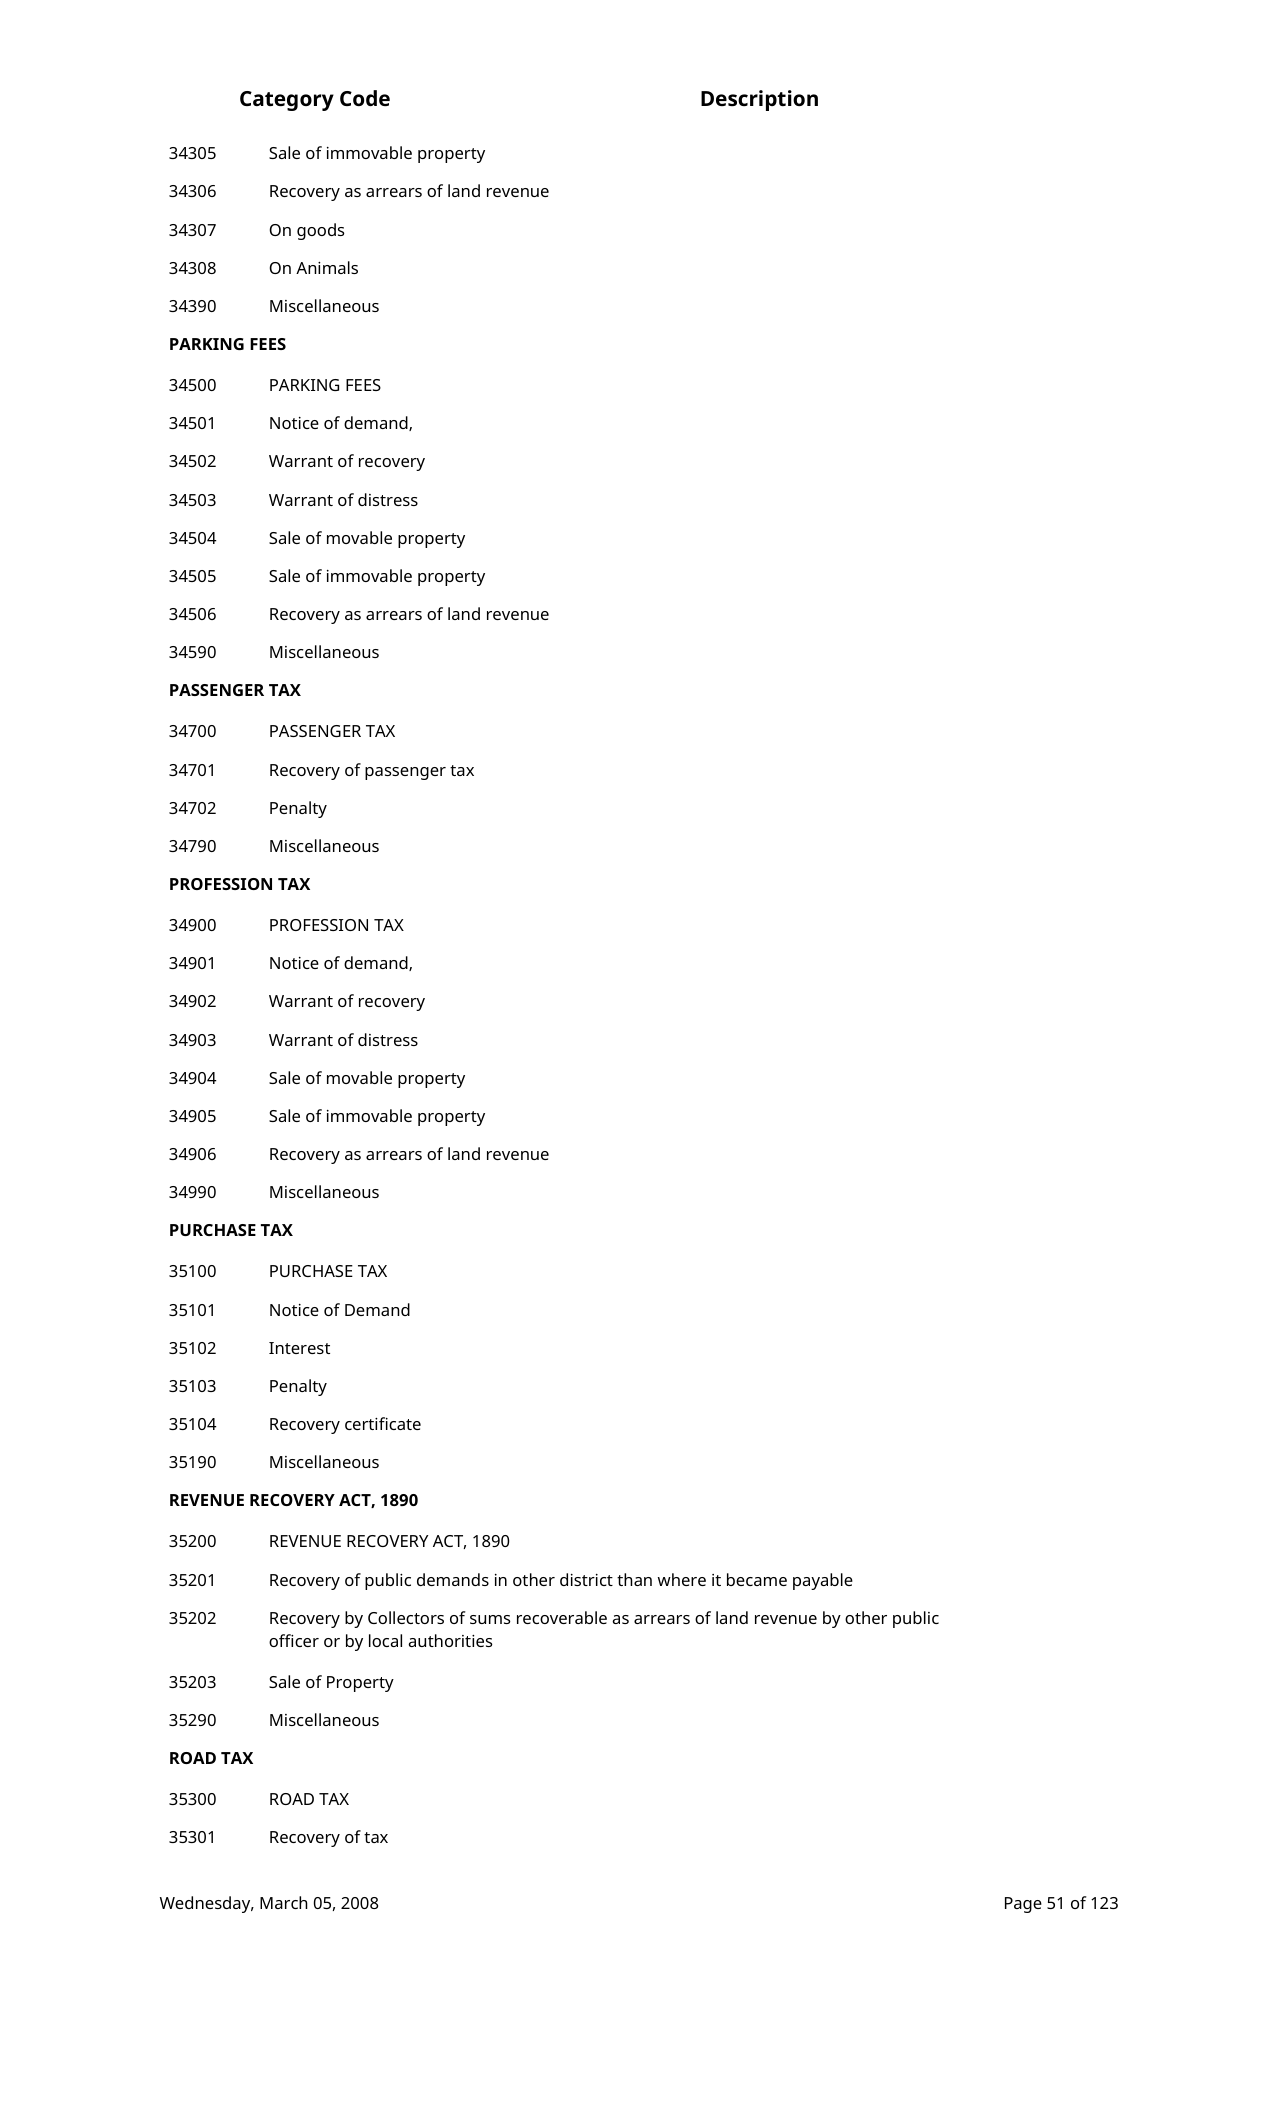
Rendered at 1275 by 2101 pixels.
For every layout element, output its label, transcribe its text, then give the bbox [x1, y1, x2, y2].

text 34702 Penalty [150, 795, 1200, 819]
text 35104 Recovery certificate [150, 1412, 1200, 1435]
text Category Code Description [150, 84, 1200, 113]
text 34904 Sale of movable property [150, 1065, 1200, 1089]
text 35200 REVENUE RECOVERY ACT, 1890 [150, 1529, 1200, 1553]
text 35203 Sale of Property [150, 1669, 1200, 1693]
text REVENUE RECOVERY ACT, 1890 [150, 1488, 1200, 1512]
text 34503 Warrant of distress [150, 487, 1200, 511]
text 34501 Notice of demand, [150, 411, 1200, 435]
text 34906 Recovery as arrears of land revenue [150, 1142, 1200, 1165]
text 35102 Interest [150, 1335, 1200, 1359]
text 34505 Sale of immovable property [150, 563, 1200, 587]
text 35290 Miscellaneous [150, 1707, 1200, 1731]
text PROFESSION TAX [150, 872, 1200, 895]
text 35301 Recovery of tax [150, 1825, 1200, 1849]
text 35300 ROAD TAX [150, 1787, 1200, 1811]
text ROAD TAX [150, 1746, 1200, 1769]
text 34500 PARKING FEES [150, 373, 1200, 397]
text 34307 On goods [150, 217, 1200, 241]
text 35100 PURCHASE TAX [150, 1259, 1200, 1283]
text 34506 Recovery as arrears of land revenue [150, 602, 1200, 625]
text PARKING FEES [150, 332, 1200, 355]
text PURCHASE TAX [150, 1218, 1200, 1242]
text 34902 Warrant of recovery [150, 989, 1200, 1013]
text 34790 Miscellaneous [150, 833, 1200, 857]
text 34701 Recovery of passenger tax [150, 757, 1200, 781]
text 35202 Recovery by Collectors of sums recoverable as arrears of land revenue by other public [150, 1605, 1200, 1629]
text 35201 Recovery of public demands in other district than where it became payable [150, 1567, 1200, 1591]
text 34502 Warrant of recovery [150, 449, 1200, 473]
text 34590 Miscellaneous [150, 640, 1200, 663]
text 34390 Miscellaneous [150, 293, 1200, 317]
text 34700 PASSENGER TAX [150, 719, 1200, 743]
text 35103 Penalty [150, 1373, 1200, 1397]
text officer or by local authorities [150, 1629, 1200, 1653]
text 34905 Sale of immovable property [150, 1103, 1200, 1127]
text Wednesday, March 05, 2008 Page 51 of 123 [150, 1891, 1200, 1915]
text 34903 Warrant of distress [150, 1027, 1200, 1051]
text 34306 Recovery as arrears of land revenue [150, 179, 1200, 203]
text 34308 On Animals [150, 255, 1200, 279]
text 34305 Sale of immovable property [150, 141, 1200, 165]
text 34504 Sale of movable property [150, 525, 1200, 549]
text 34900 PROFESSION TAX [150, 913, 1200, 937]
text 34901 Notice of demand, [150, 951, 1200, 975]
text PASSENGER TAX [150, 678, 1200, 702]
text 35101 Notice of Demand [150, 1297, 1200, 1321]
text 34990 Miscellaneous [150, 1180, 1200, 1203]
text 35190 Miscellaneous [150, 1450, 1200, 1473]
